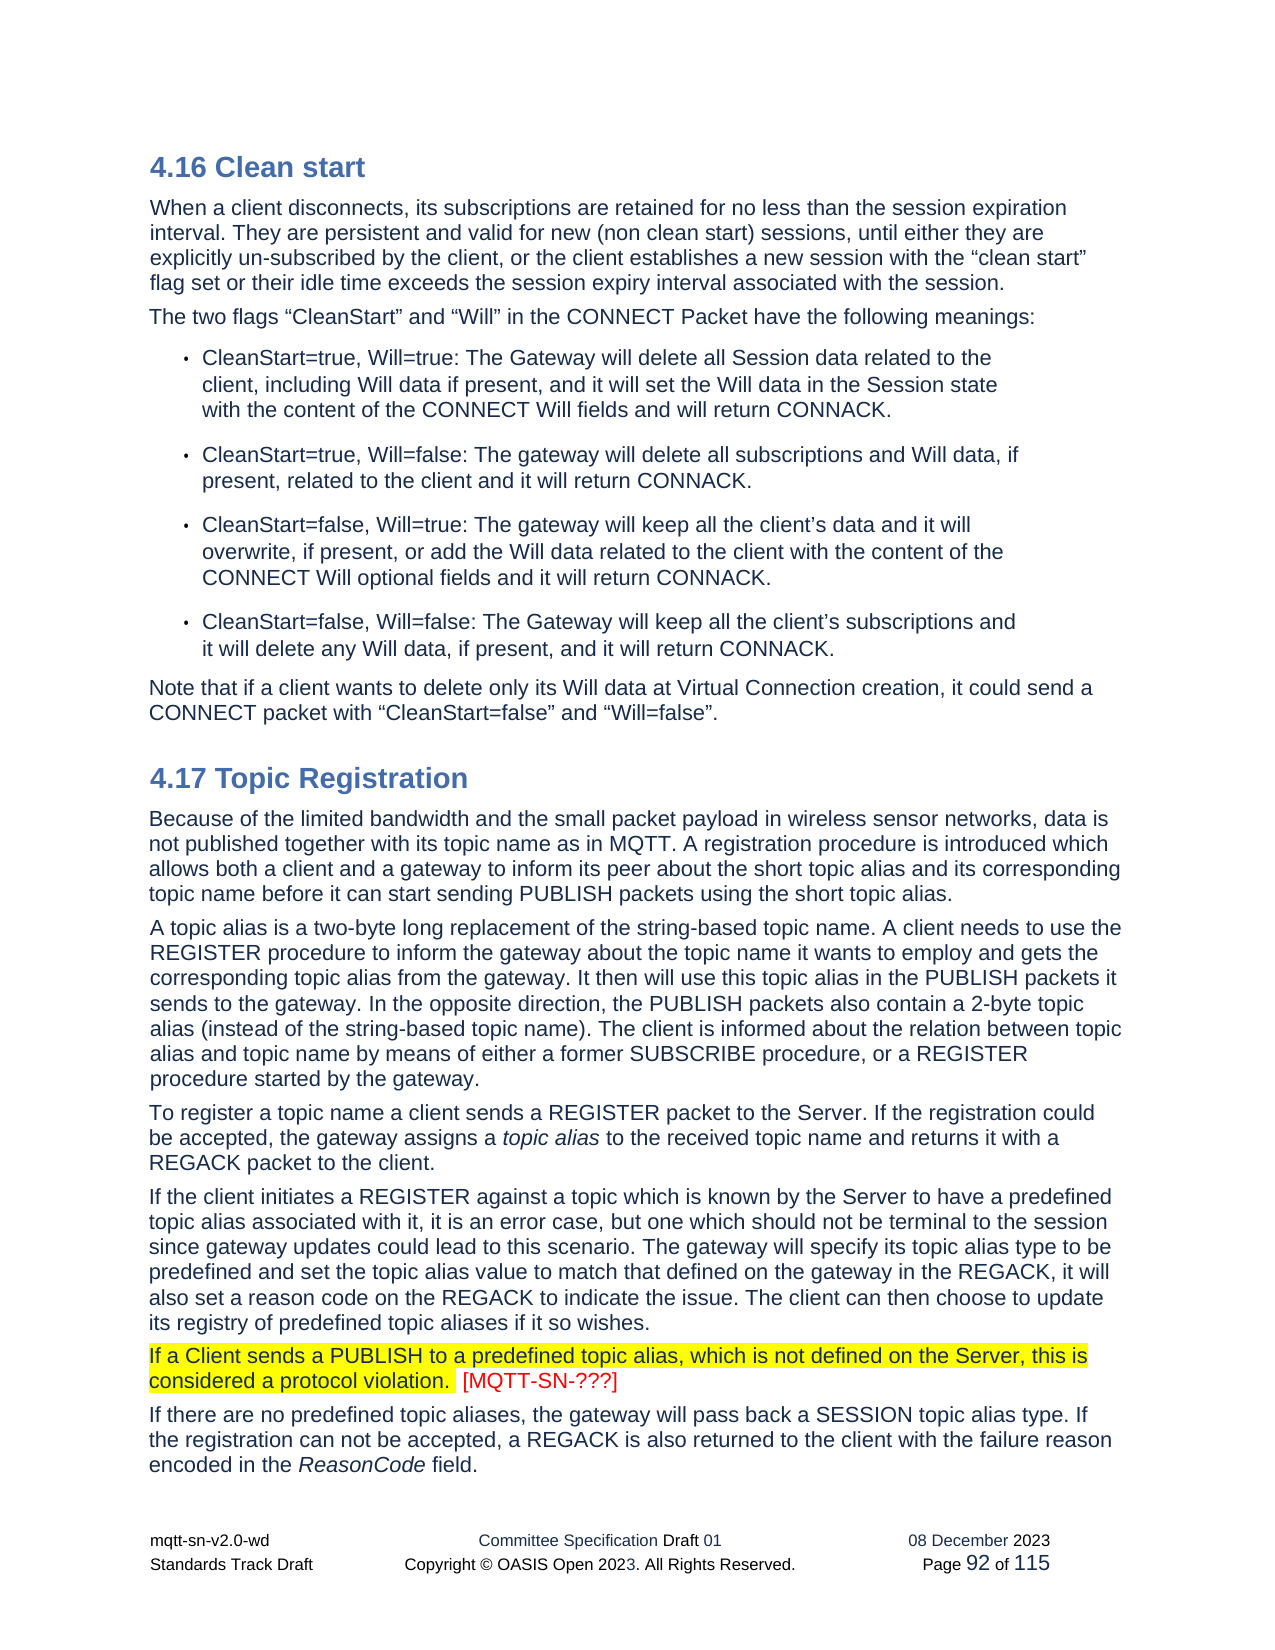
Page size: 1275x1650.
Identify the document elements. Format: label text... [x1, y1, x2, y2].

list CleanStart=true, Will=false: The gateway will delete all subscriptions and Will data, if present, related to the client and it will return CONNACK. [181, 441, 1022, 493]
text If a Client sends a PUBLISH to a predefined topic alias, which is not defined on the Server, this is considered a protocol violation. [MQTT-SN-???] [148, 1343, 1124, 1393]
text Note that if a client wants to delete only its Will data at Virtual Connection creation, it could send a CONNECT packet with “CleanStart=false” and “Will=false”. [148, 675, 1124, 725]
text Because of the limited bandwidth and the small packet payload in wireless sensor networks, data is not published together with its topic name as in MQTT. A registration procedure is introduced which allows both a client and a gateway to inform its peer about the short topic alias and its corresponding topic name before it can start sending PUBLISH packets using the short topic alias. [148, 806, 1124, 906]
subtitle 4.17 Topic Registration [150, 761, 1124, 795]
list CleanStart=false, Will=false: The Gateway will keep all the client’s subscriptions and it will delete any Will data, if present, and it will return CONNACK. [181, 609, 1022, 661]
list CleanStart=true, Will=true: The Gateway will delete all Session data related to the client, including Will data if present, and it will set the Will data in the Session state with the content of the CONNECT Will fields and will return CONNACK. [181, 345, 1022, 423]
list CleanStart=false, Will=true: The gateway will keep all the client’s data and it will overwrite, if present, or add the Will data related to the client with the content of the CONNECT Will optional fields and it will return CONNACK. [181, 512, 1022, 590]
text If the client initiates a REGISTER against a topic which is known by the Server to have a predefined topic alias associated with it, it is an error case, but one which should not be terminal to the session since gateway updates could lead to this scenario. The gateway will specify its topic alias type to be predefined and set the topic alias value to match that defined on the gateway in the REGACK, it will also set a reason code on the REGACK to indicate the issue. The client can then choose to update its registry of predefined topic aliases if it so wishes. [148, 1183, 1124, 1335]
subtitle 4.16 Clean start [150, 150, 1124, 183]
text To register a topic name a client sends a REGISTER packet to the Server. If the registration could be accepted, the gateway assigns a topic alias to the received topic name and returns it with a REGACK packet to the client. [148, 1099, 1124, 1175]
text The two flags “CleanStart” and “Will” in the CONNECT Packet have the following meanings: [148, 304, 1124, 329]
text When a client disconnects, its subscriptions are retained for no less than the session expiration interval. They are persistent and valid for new (non clean start) sessions, until either they are explicitly un-subscribed by the client, or the client establishes a new session with the “clean start” flag set or their idle time exceeds the session expiry interval associated with the session. [149, 194, 1110, 295]
text If there are no predefined topic aliases, the gateway will pass back a SESSION topic alias type. If the registration can not be accepted, a REGACK is also returned to the client with the failure reason encoded in the ReasonCode field. [148, 1402, 1124, 1477]
text A topic alias is a two-byte long replacement of the string-based topic name. A client needs to use the REGISTER procedure to inform the gateway about the topic name it wants to employ and gets the corresponding topic alias from the gateway. It then will use this topic alias in the PUBLISH packets it sends to the gateway. In the opposite direction, the PUBLISH packets also contain a 2-byte topic alias (instead of the string-based topic name). The client is informed about the relation between topic alias and topic name by means of either a former SUBSCRIBE procedure, or a REGISTER procedure started by the gateway. [149, 915, 1124, 1091]
